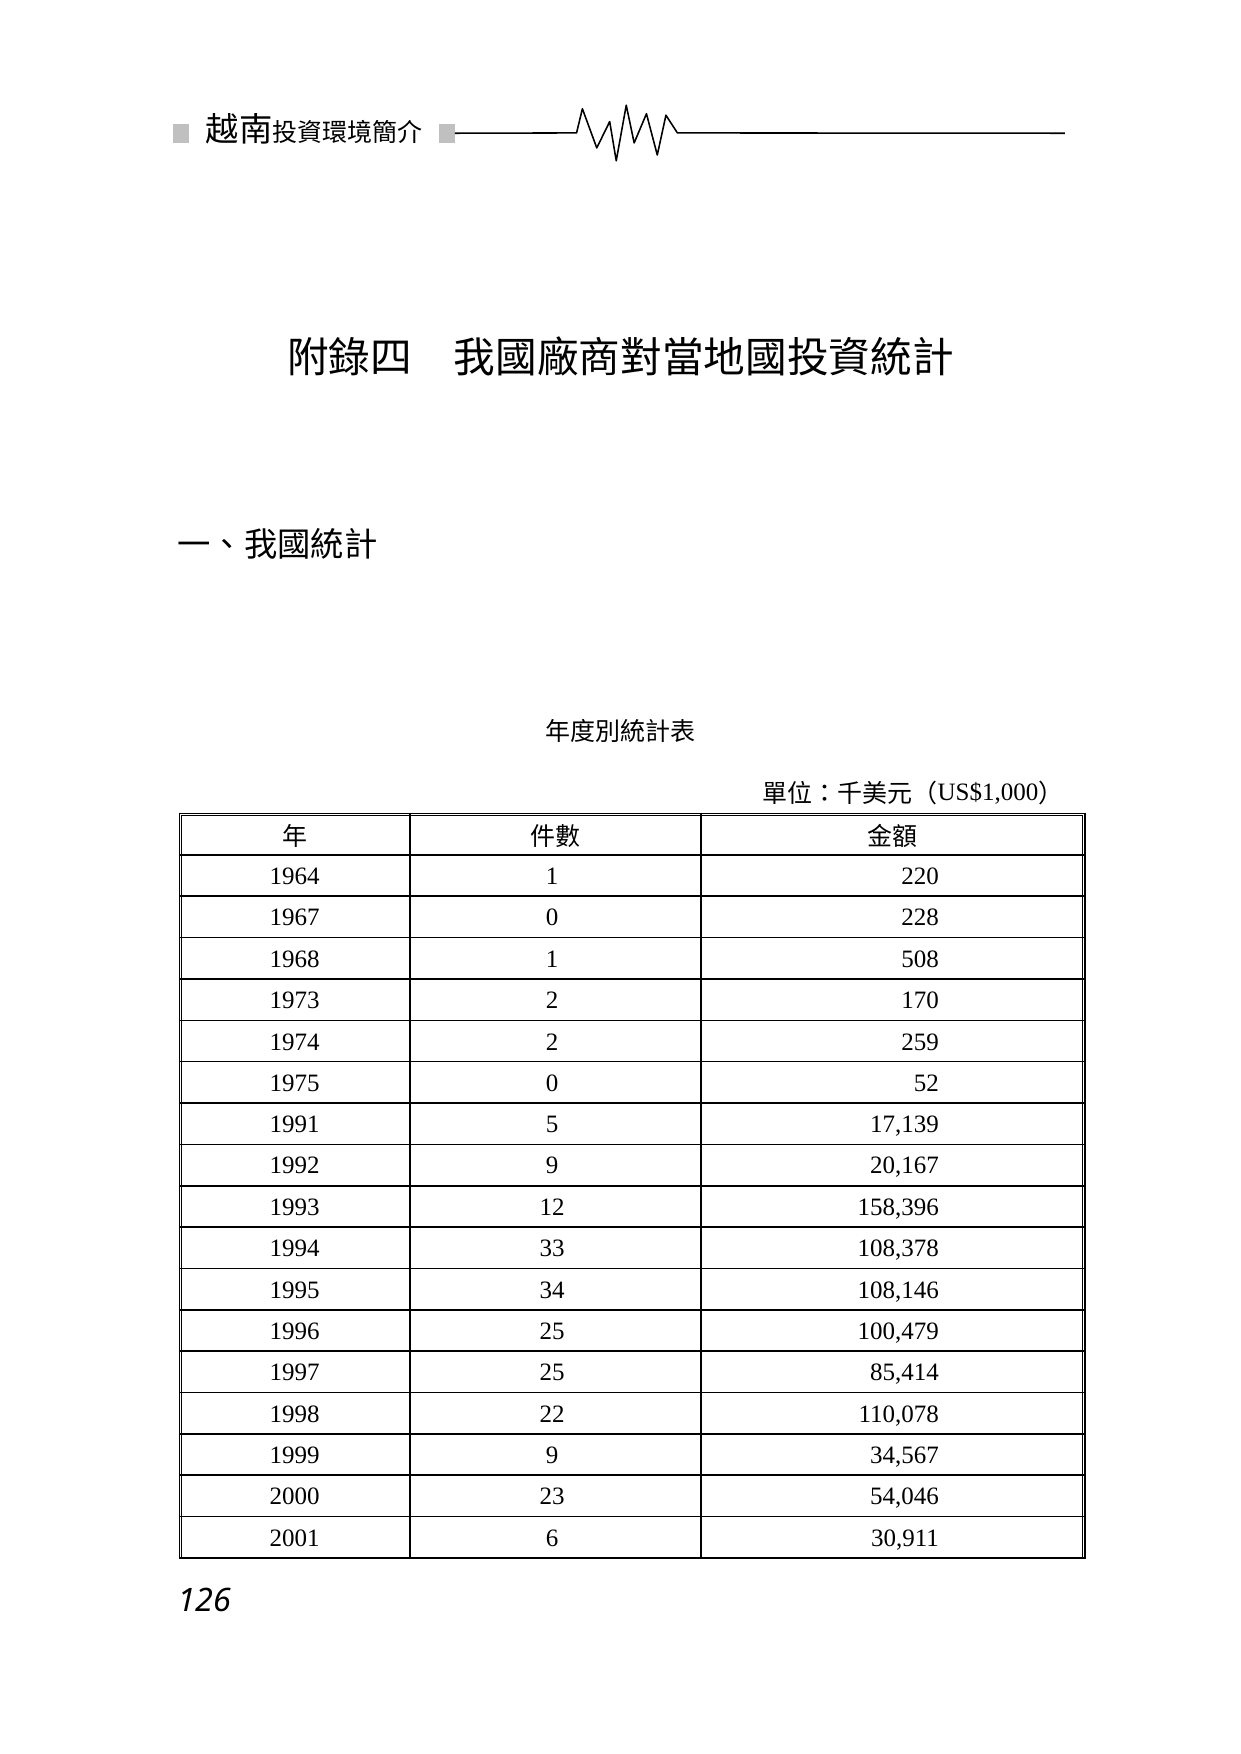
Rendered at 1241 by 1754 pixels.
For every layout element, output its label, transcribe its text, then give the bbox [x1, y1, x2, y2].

table_cell 170 [702, 980, 1082, 1019]
table_cell 220 [702, 856, 1082, 895]
table_cell 9 [411, 1435, 700, 1474]
table_cell 9 [411, 1145, 700, 1185]
table_cell 34 [411, 1269, 700, 1309]
table_cell 1997 [182, 1352, 409, 1392]
table_cell 1994 [182, 1228, 409, 1268]
table_cell 0 [411, 897, 700, 937]
text 年度別統計表 [177, 688, 1063, 750]
table_cell 110,078 [702, 1393, 1082, 1433]
table_cell 1 [411, 856, 700, 895]
table_cell 2 [411, 1021, 700, 1061]
table_cell 22 [411, 1393, 700, 1433]
table_cell 30,911 [702, 1517, 1082, 1557]
table_cell 6 [411, 1517, 700, 1557]
table_cell 25 [411, 1311, 700, 1350]
table_cell 1974 [182, 1021, 409, 1061]
table_cell 108,146 [702, 1269, 1082, 1309]
table_cell 23 [411, 1476, 700, 1516]
table_cell 52 [702, 1062, 1082, 1102]
table_cell 2 [411, 980, 700, 1019]
table_cell 34,567 [702, 1435, 1082, 1474]
table_cell 1992 [182, 1145, 409, 1185]
text 一、我國統計 [177, 500, 1063, 563]
table_cell 17,139 [702, 1104, 1082, 1143]
table_cell 1964 [182, 856, 409, 895]
table_cell 85,414 [702, 1352, 1082, 1392]
table_cell 1968 [182, 938, 409, 978]
table_cell 0 [411, 1062, 700, 1102]
table_cell 1973 [182, 980, 409, 1019]
table_cell 100,479 [702, 1311, 1082, 1350]
table_cell 1 [411, 938, 700, 978]
table_cell 2000 [182, 1476, 409, 1516]
table_header 件數 [411, 816, 700, 854]
table_cell 508 [702, 938, 1082, 978]
table_header 年 [182, 816, 409, 854]
table_cell 1991 [182, 1104, 409, 1143]
text 單位：千美元（US$1,000） [177, 750, 1063, 813]
table_cell 25 [411, 1352, 700, 1392]
table_cell 33 [411, 1228, 700, 1268]
table_cell 1975 [182, 1062, 409, 1102]
table_cell 2001 [182, 1517, 409, 1557]
table_cell 1996 [182, 1311, 409, 1350]
table_cell 1993 [182, 1187, 409, 1226]
table_cell 1998 [182, 1393, 409, 1433]
table_cell 54,046 [702, 1476, 1082, 1516]
table_cell 20,167 [702, 1145, 1082, 1185]
table_cell 5 [411, 1104, 700, 1143]
table_cell 1999 [182, 1435, 409, 1474]
table_cell 228 [702, 897, 1082, 937]
table_cell 259 [702, 1021, 1082, 1061]
table_cell 158,396 [702, 1187, 1082, 1226]
text 附錄四 我國廠商對當地國投資統計 [177, 313, 1063, 375]
table_cell 12 [411, 1187, 700, 1226]
table_cell 1967 [182, 897, 409, 937]
table_header 金額 [702, 816, 1082, 854]
table_cell 108,378 [702, 1228, 1082, 1268]
table_cell 1995 [182, 1269, 409, 1309]
